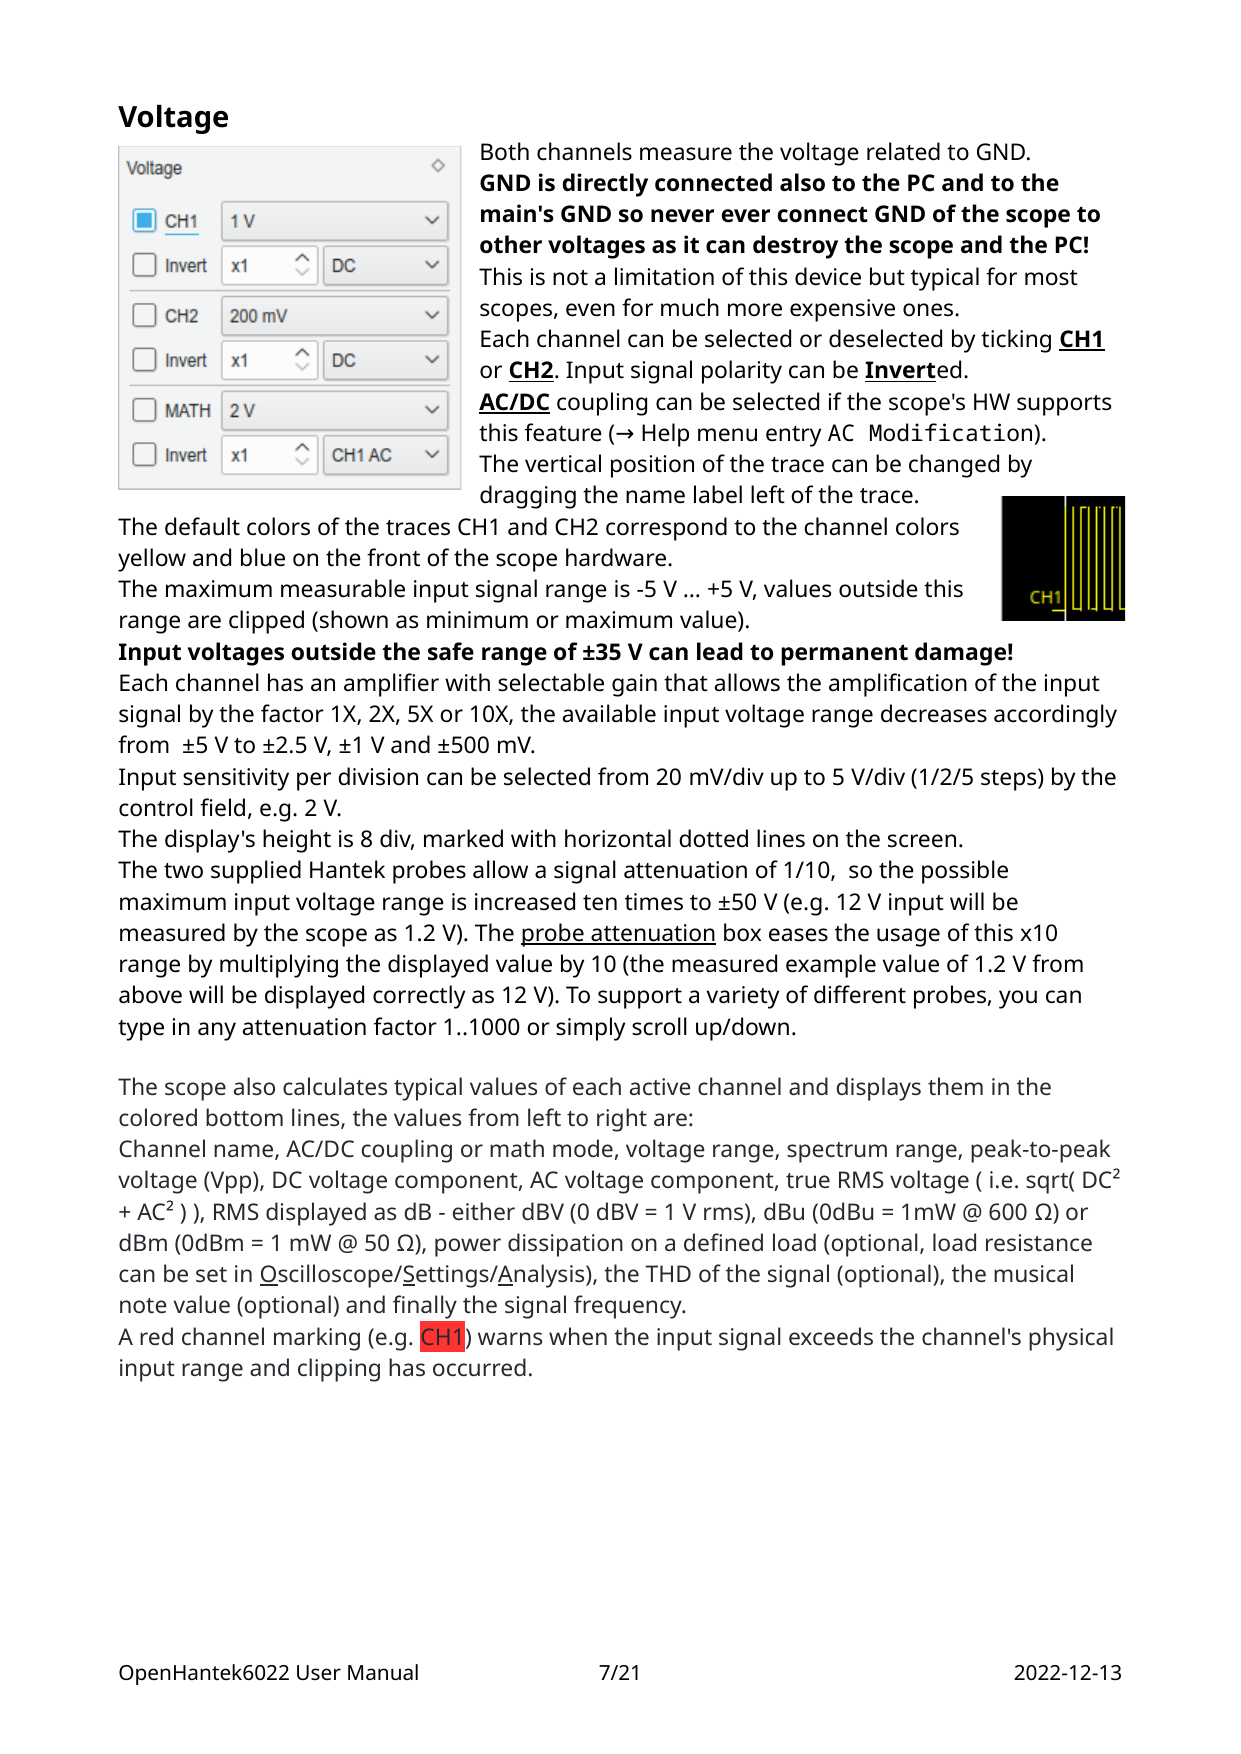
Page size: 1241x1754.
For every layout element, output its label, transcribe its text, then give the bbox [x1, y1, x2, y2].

subtitle Voltage [118, 96, 1122, 136]
text Each channel has an amplifier with selectable gain that allows the amplification of the input signal by the factor 1X, 2X, 5X or 10X, the available input voltage range decreases accordingly from ±5 V to ±2.5 V, ±1 V and ±500 mV. [118, 667, 1122, 761]
text The maximum measurable input signal range is -5 V … +5 V, values outside this range are clipped (shown as minimum or maximum value). [118, 573, 1122, 636]
text Each channel can be selected or deselected by ticking CH1 or CH2. Input signal polarity can be Inverted. [462, 323, 1122, 386]
text The display's height is 8 div, marked with horizontal dotted lines on the screen. [118, 823, 1122, 854]
text Channel name, AC/DC coupling or math mode, voltage range, spectrum range, peak-to-peak voltage (Vpp), DC voltage component, AC voltage component, true RMS voltage ( i.e. sqrt( DC² + AC² ) ), RMS displayed as dB - either dBV (0 dBV = 1 V rms), dBu (0dBu = 1mW @ 600 Ω) or dBm (0dBm = 1 mW @ 50 Ω), power dissipation on a defined load (optional, load resistance can be set in Oscilloscope/Settings/Analysis), the THD of the signal (optional), the musical note value (optional) and finally the signal frequency. [118, 1133, 1122, 1321]
text This is not a limitation of this device but typical for most scopes, even for much more expensive ones. [462, 261, 1122, 323]
text GND is directly connected also to the PC and to the main's GND so never ever connect GND of the scope to other voltages as it can destroy the scope and the PC! [462, 167, 1122, 261]
text Input voltages outside the safe range of ±35 V can lead to permanent damage! [118, 636, 1122, 667]
text Input sensitivity per division can be selected from 20 mV/div up to 5 V/div (1/2/5 steps) by the control field, e.g. 2 V. [118, 761, 1122, 823]
text The two supplied Hantek probes allow a signal attenuation of 1/10, so the possible maximum input voltage range is increased ten times to ±50 V (e.g. 12 V input will be measured by the scope as 1.2 V). The probe attenuation box eases the usage of this x10 range by multiplying the displayed value by 10 (the measured example value of 1.2 V from above will be displayed correctly as 12 V). To support a variety of different probes, you can type in any attenuation factor 1..1000 or simply scroll up/down. [118, 854, 1122, 1042]
text [1024, 511, 1122, 573]
text AC/DC coupling can be selected if the scope's HW supports this feature (→ Help menu entry AC Modification). [462, 386, 1122, 448]
text The vertical position of the trace can be changed by dragging the name label left of the trace. [118, 448, 1122, 511]
picture [118, 146, 462, 490]
text The default colors of the traces CH1 and CH2 correspond to the channel colors yellow and blue on the front of the scope hardware. [118, 511, 1000, 573]
text Both channels measure the voltage related to GND. [118, 136, 1122, 167]
picture [1000, 496, 1024, 602]
text A red channel marking (e.g. CH1) warns when the input signal exceeds the channel's physical input range and clipping has occurred. [118, 1321, 1122, 1383]
text The scope also calculates typical values of each active channel and displays them in the colored bottom lines, the values from left to right are: [118, 1071, 1122, 1133]
